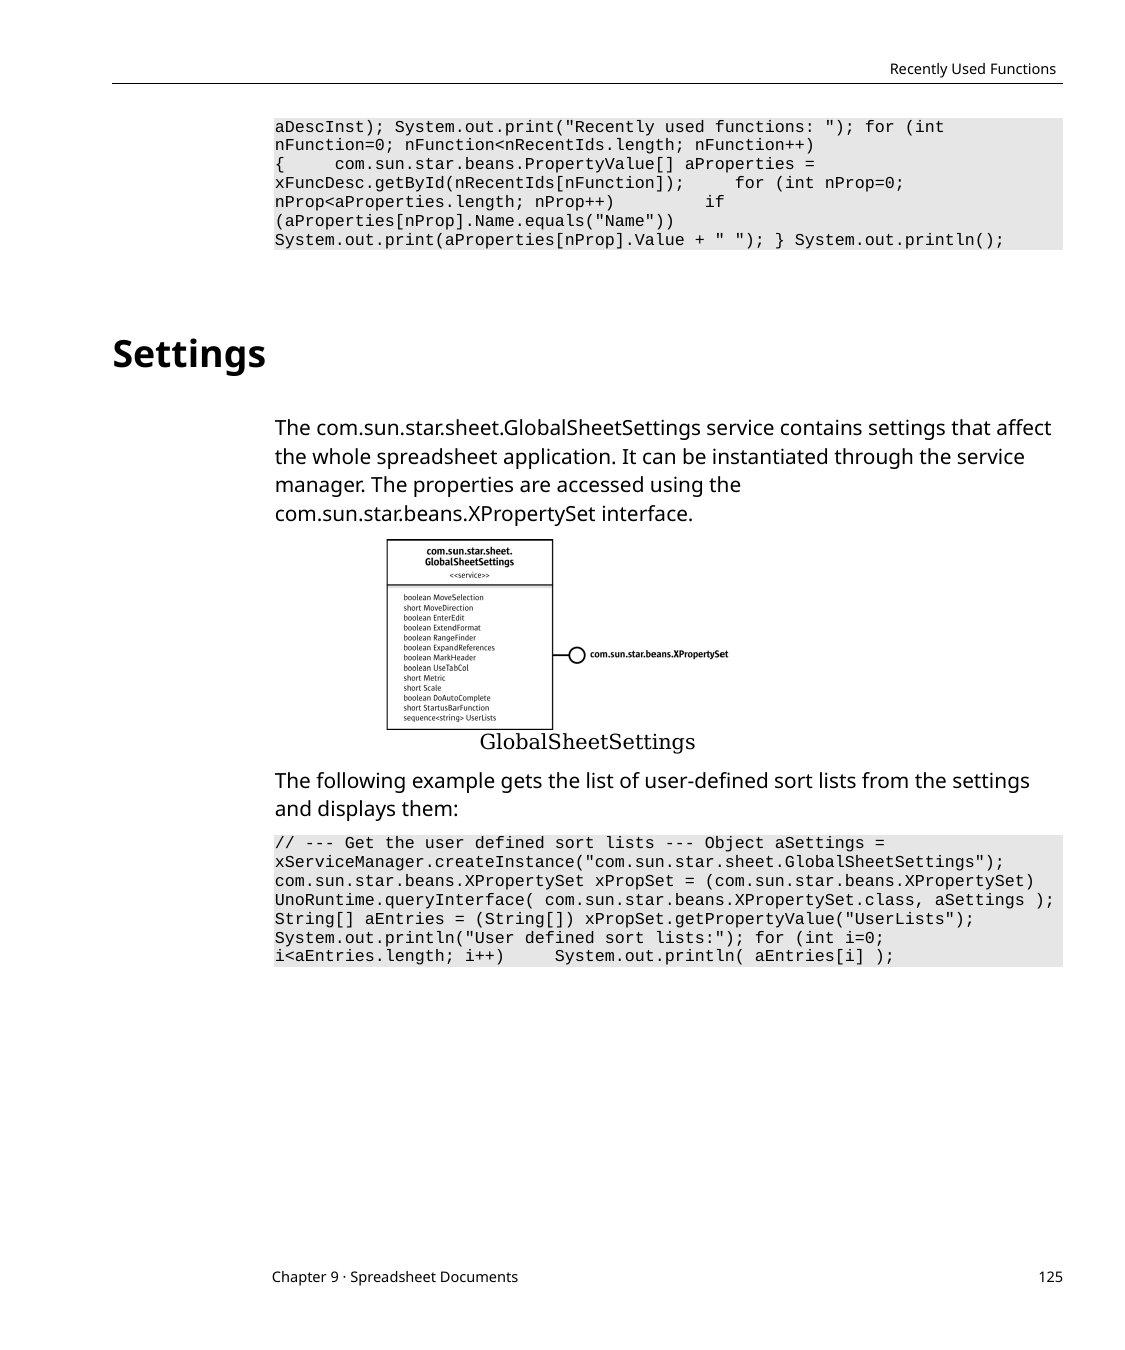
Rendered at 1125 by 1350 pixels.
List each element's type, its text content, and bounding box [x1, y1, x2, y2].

subtitle Settings [112, 327, 1063, 378]
text The com.sun.star.sheet.GlobalSheetSettings service contains settings that affect the whole spreadsheet application. It can be instantiated through the service manager. The properties are accessed using the com.sun.star.beans.XPropertySet interface. [274, 413, 1063, 527]
text // --- Get the user defined sort lists --- Object aSettings = xServiceManager.createInstance("com.sun.star.sheet.GlobalSheetSettings"); com.sun.star.beans.XPropertySet xPropSet = (com.sun.star.beans.XPropertySet) UnoRuntime.queryInterface( com.sun.star.beans.XPropertySet.class, aSettings ); String[] aEntries = (String[]) xPropSet.getPropertyValue("UserLists"); System.out.println("User defined sort lists:"); for (int i=0; i<aEntries.length; i++) System.out.println( aEntries[i] ); [274, 835, 1063, 967]
picture [386, 539, 789, 730]
text The following example gets the list of user-defined sort lists from the settings and displays them: [274, 766, 1063, 823]
text GlobalSheetSettings [112, 730, 1063, 754]
text aDescInst); System.out.print("Recently used functions: "); for (int nFunction=0; nFunction<nRecentIds.length; nFunction++) { com.sun.star.beans.PropertyValue[] aProperties = xFuncDesc.getById(nRecentIds[nFunction]); for (int nProp=0; nProp<aProperties.length; nProp++) if (aProperties[nProp].Name.equals("Name")) System.out.print(aProperties[nProp].Value + " "); } System.out.println(); [274, 118, 1063, 250]
